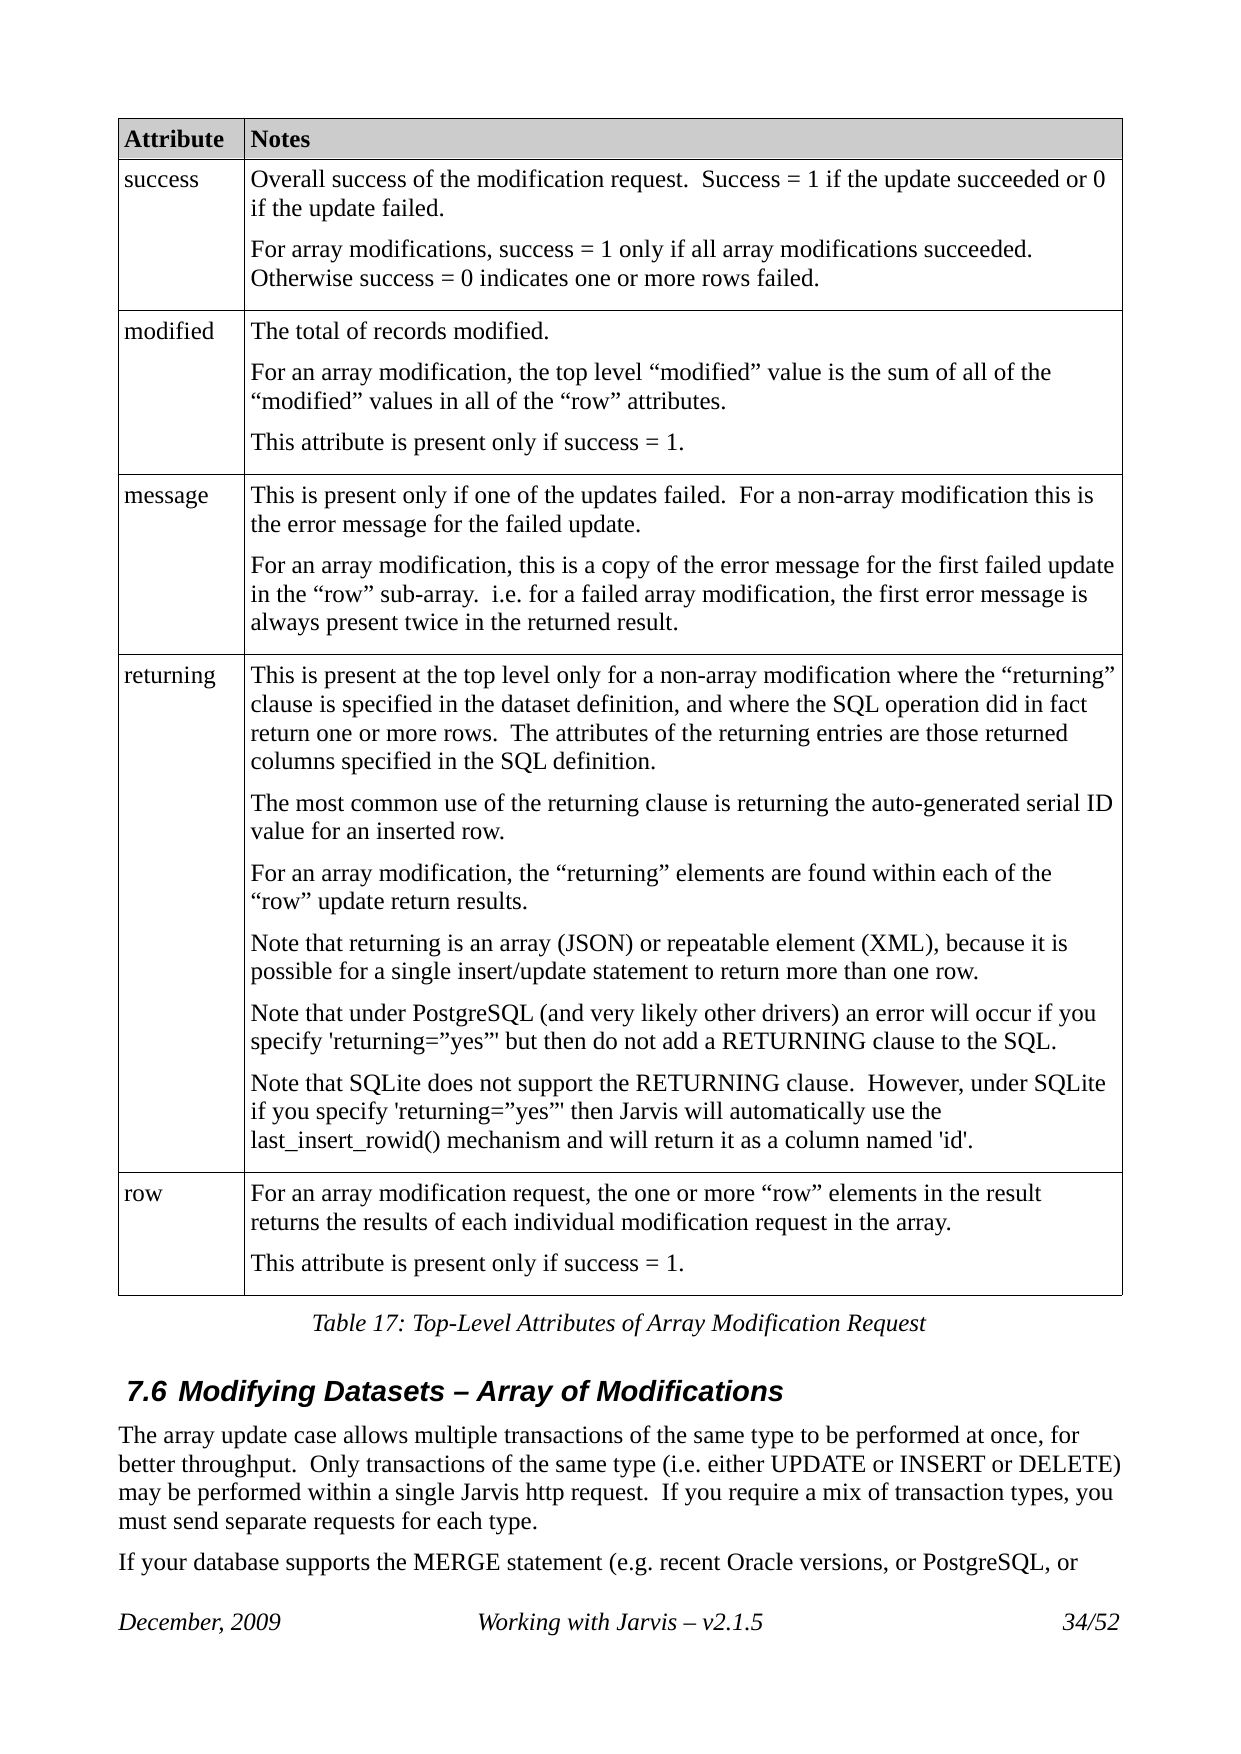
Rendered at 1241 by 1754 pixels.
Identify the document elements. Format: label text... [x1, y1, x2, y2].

table_cell modified [119, 311, 244, 474]
table_cell For an array modification request, the one or more “row” elements in the result returns the results of each individual modification request in the array. This attribute is present only if success = 1. [245, 1173, 1122, 1295]
table_cell This is present only if one of the updates failed. For a non-array modification this is the error message for the failed update. For an array modification, this is a copy of the error message for the first failed update in the “row” sub-array. i.e. for a failed array modification, the first error message is always present twice in the returned result. [245, 475, 1122, 654]
text The array update case allows multiple transactions of the same type to be performed at once, for better throughput. Only transactions of the same type (i.e. either UPDATE or INSERT or DELETE) may be performed within a single Jarvis http request. If you require a mix of transaction types, you must send separate requests for each type. [118, 1420, 1122, 1535]
text Table 17: Top-Level Attributes of Array Modification Request [118, 1308, 1122, 1336]
table_cell returning [119, 655, 244, 1172]
table_cell The total of records modified. For an array modification, the top level “modified” value is the sum of all of the “modified” values in all of the “row” attributes. This attribute is present only if success = 1. [245, 311, 1122, 474]
table_cell Overall success of the modification request. Success = 1 if the update succeeded or 0 if the update failed. For array modifications, success = 1 only if all array modifications succeeded. Otherwise success = 0 indicates one or more rows failed. [245, 160, 1122, 310]
table_cell row [119, 1173, 244, 1295]
table_header Attribute [119, 119, 244, 158]
table_cell This is present at the top level only for a non-array modification where the “returning” clause is specified in the dataset definition, and where the SQL operation did in fact return one or more rows. The attributes of the returning entries are those returned columns specified in the SQL definition. The most common use of the returning clause is returning the auto-generated serial ID value for an inserted row. For an array modification, the “returning” elements are found within each of the “row” update return results. Note that returning is an array (JSON) or repeatable element (XML), because it is possible for a single insert/update statement to return more than one row. Note that under PostgreSQL (and very likely other drivers) an error will occur if you specify 'returning=”yes”' but then do not add a RETURNING clause to the SQL. Note that SQLite does not support the RETURNING clause. However, under SQLite if you specify 'returning=”yes”' then Jarvis will automatically use the last_insert_rowid() mechanism and will return it as a column named 'id'. [245, 655, 1122, 1172]
table_header Notes [245, 119, 1122, 158]
subtitle Modifying Datasets – Array of Modifications [118, 1374, 1122, 1407]
table_cell success [119, 160, 244, 310]
table_cell message [119, 475, 244, 654]
text If your database supports the MERGE statement (e.g. recent Oracle versions, or PostgreSQL, or [118, 1547, 1122, 1576]
